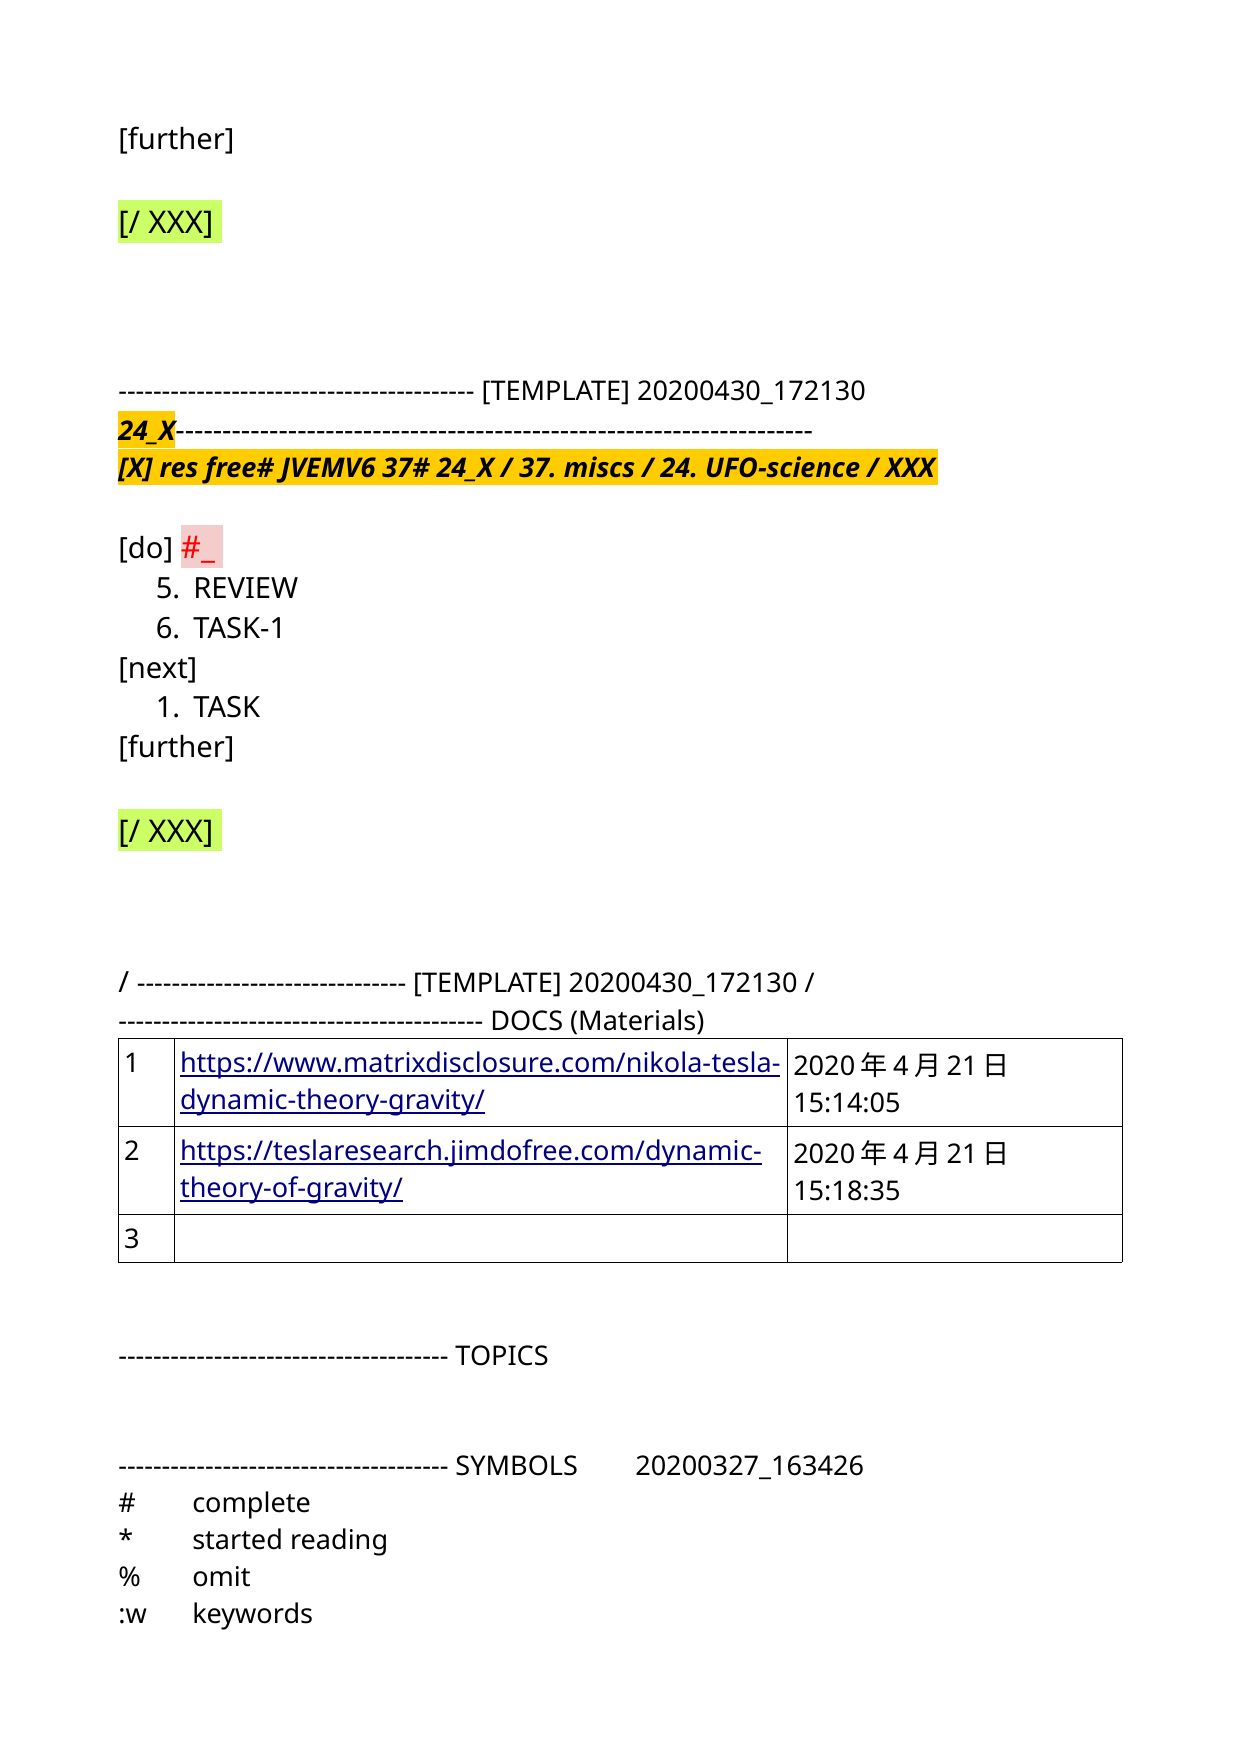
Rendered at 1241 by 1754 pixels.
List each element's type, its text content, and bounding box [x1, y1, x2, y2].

table_cell 2 [119, 1127, 174, 1214]
text [/ XXX] [118, 766, 1122, 851]
table_header https://www.matrixdisclosure.com/nikola-tesla-dynamic-theory-gravity/ [175, 1039, 787, 1126]
text [further] [118, 118, 1122, 158]
text * started reading [118, 1520, 1122, 1557]
list TASK-1 [156, 607, 1122, 647]
table_header 2020年4月21日15:14:05 [788, 1039, 1122, 1126]
table_cell https://teslaresearch.jimdofree.com/dynamic-theory-of-gravity/ [175, 1127, 787, 1214]
text 24_X-------------------------------------------------------------------- [118, 409, 1122, 448]
text % omit [118, 1557, 1122, 1594]
text -------------------------------------- TOPICS [118, 1336, 1122, 1373]
table_cell [788, 1215, 1122, 1262]
table_cell 2020年4月21日15:18:35 [788, 1127, 1122, 1214]
text / ------------------------------- [TEMPLATE] 20200430_172130 / [118, 961, 1122, 1001]
text -------------------------------------- SYMBOLS 20200327_163426 [118, 1447, 1122, 1483]
text :w keywords [118, 1594, 1122, 1631]
text [further] [118, 726, 1122, 766]
table_cell [175, 1215, 787, 1262]
list TASK [156, 687, 1122, 726]
text ----------------------------------------- [TEMPLATE] 20200430_172130 [118, 372, 1122, 409]
list REVIEW [156, 568, 1122, 607]
text [next] [118, 647, 1122, 687]
text [/ XXX] [118, 158, 1122, 243]
text [X] res free# JVEMV6 37# 24_X / 37. miscs / 24. UFO-science / XXX [118, 448, 1122, 485]
text [do] #_ [118, 525, 1122, 568]
table_header 1 [119, 1039, 174, 1126]
text # complete [118, 1483, 1122, 1520]
text ------------------------------------------ DOCS (Materials) [118, 1001, 1122, 1038]
table_cell 3 [119, 1215, 174, 1262]
